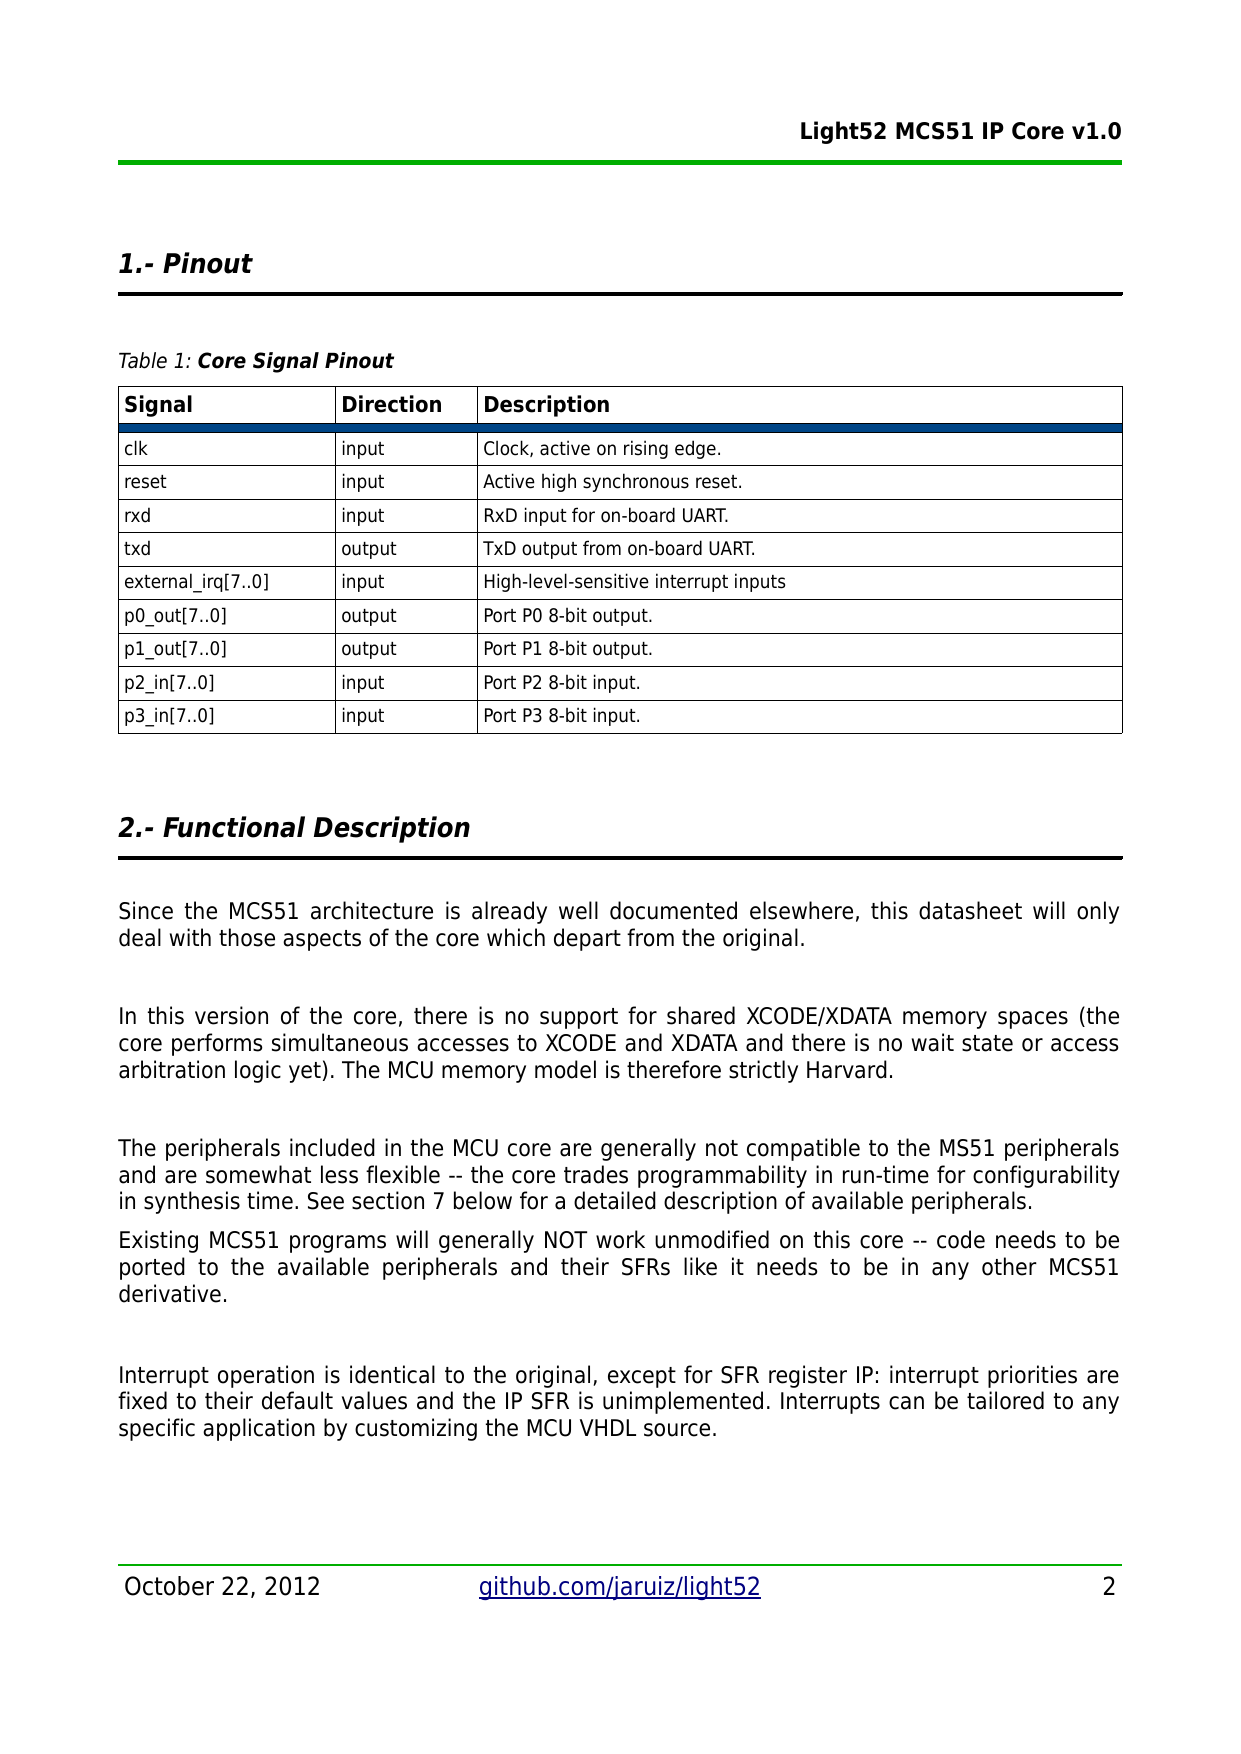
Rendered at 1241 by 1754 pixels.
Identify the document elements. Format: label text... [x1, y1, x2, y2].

text In this version of the core, there is no support for shared XCODE/XDATA memory spaces (the core performs simultaneous accesses to XCODE and XDATA and there is no wait state or access arbitration logic yet). The MCU memory model is therefore strictly Harvard. [118, 1003, 1122, 1083]
table_cell external_irq[7..0] [119, 567, 335, 599]
table_header Signal [119, 387, 335, 423]
table_cell output [336, 600, 477, 633]
table_cell p2_in[7..0] [119, 667, 335, 699]
table_cell txd [119, 533, 335, 566]
table_cell Port P1 8-bit output. [478, 634, 1122, 666]
table_cell reset [119, 466, 335, 499]
table_cell input [336, 567, 477, 599]
table_header Description [478, 387, 1122, 423]
table_cell [119, 424, 1122, 432]
text The peripherals included in the MCU core are generally not compatible to the MS51 peripherals and are somewhat less flexible -- the core trades programmability in run-time for configurability in synthesis time. See section 7 below for a detailed description of available peripherals. [118, 1135, 1122, 1215]
table_cell output [336, 533, 477, 566]
table_cell input [336, 433, 477, 465]
table_cell input [336, 667, 477, 699]
table_cell High-level-sensitive interrupt inputs [478, 567, 1122, 599]
table_cell input [336, 466, 477, 499]
table_cell Port P3 8-bit input. [478, 701, 1122, 733]
table_cell TxD output from on-board UART. [478, 533, 1122, 566]
table_cell input [336, 701, 477, 733]
table_cell input [336, 500, 477, 532]
table_cell Port P0 8-bit output. [478, 600, 1122, 633]
table_cell p1_out[7..0] [119, 634, 335, 666]
text Interrupt operation is identical to the original, except for SFR register IP: interrupt priorities are fixed to their default values and the IP SFR is unimplemented. Interrupts can be tailored to any specific application by customizing the MCU VHDL source. [118, 1362, 1122, 1442]
table_cell p0_out[7..0] [119, 600, 335, 633]
table_cell output [336, 634, 477, 666]
subtitle 2.- Functional Description [118, 812, 1122, 844]
subtitle 1.- Pinout [118, 248, 1122, 279]
table_cell clk [119, 433, 335, 465]
table_cell rxd [119, 500, 335, 532]
table_cell RxD input for on-board UART. [478, 500, 1122, 532]
table_cell Active high synchronous reset. [478, 466, 1122, 499]
text Since the MCS51 architecture is already well documented elsewhere, this datasheet will only deal with those aspects of the core which depart from the original. [118, 898, 1122, 952]
table_header Direction [336, 387, 477, 423]
text Existing MCS51 programs will generally NOT work unmodified on this core -- code needs to be ported to the available peripherals and their SFRs like it needs to be in any other MCS51 derivative. [118, 1228, 1122, 1308]
table_cell p3_in[7..0] [119, 701, 335, 733]
table_cell Port P2 8-bit input. [478, 667, 1122, 699]
text Table 1: Core Signal Pinout [118, 349, 1122, 373]
table_cell Clock, active on rising edge. [478, 433, 1122, 465]
